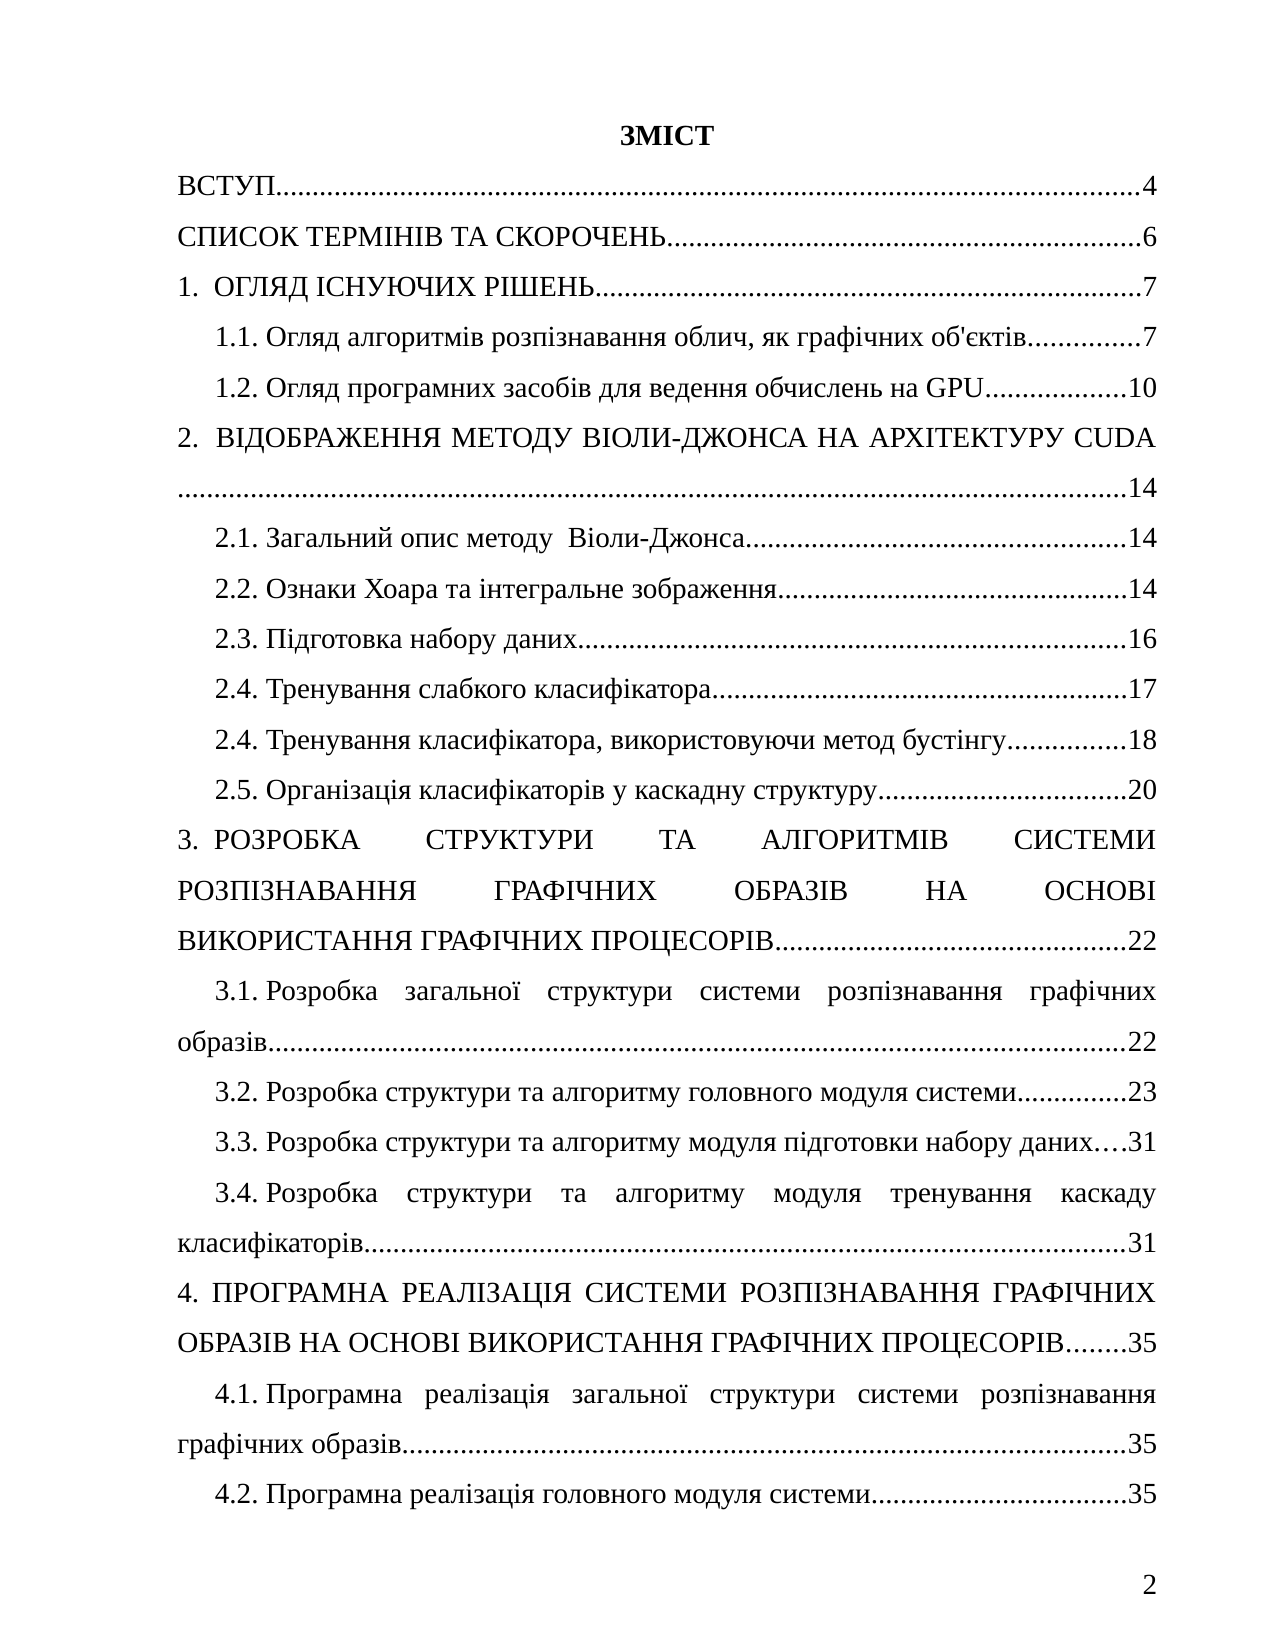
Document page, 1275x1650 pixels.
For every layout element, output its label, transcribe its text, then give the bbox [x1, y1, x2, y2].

text 2.4. Тренування слабкого класифікатора 17 [177, 672, 1157, 705]
text ВСТУП 4 [177, 168, 1157, 202]
subtitle ЗМІСТ [177, 118, 1157, 152]
text 2.3. Підготовка набору даних 16 [177, 621, 1157, 655]
text 3.1. Розробка загальної структури системи розпізнавання графічних образів 22 [177, 973, 1157, 1057]
text 3.2. Розробка структури та алгоритму головного модуля системи. 23 [177, 1074, 1157, 1108]
text 2.1. Загальний опис методу Віоли-Джонса 14 [177, 521, 1157, 554]
text 4.2. Програмна реалізація головного модуля системи 35 [177, 1477, 1157, 1510]
text 1.1. Огляд алгоритмів розпізнавання облич, як графічних об'єктів 7 [177, 319, 1157, 353]
text 1.2. Огляд програмних засобів для ведення обчислень на GPU 10 [177, 370, 1157, 403]
text 3.3. Розробка структури та алгоритму модуля підготовки набору даних 31 [177, 1124, 1157, 1158]
text 1. ОГЛЯД ІСНУЮЧИХ РІШЕНЬ 7 [177, 269, 1157, 303]
text 3. РОЗРОБКА СТРУКТУРИ ТА АЛГОРИТМІВ СИСТЕМИ РОЗПІЗНАВАННЯ ГРАФІЧНИХ ОБРАЗІВ НА ОСНОВІ ВИКОРИСТАННЯ ГРАФІЧНИХ ПРОЦЕСОРІВ 22 [177, 822, 1157, 957]
text 4. ПРОГРАМНА РЕАЛІЗАЦІЯ СИСТЕМИ РОЗПІЗНАВАННЯ ГРАФІЧНИХ ОБРАЗІВ НА ОСНОВІ ВИКОРИСТАННЯ ГРАФІЧНИХ ПРОЦЕСОРІВ 35 [177, 1275, 1157, 1359]
text 3.4. Розробка структури та алгоритму модуля тренування каскаду класифікаторів 31 [177, 1175, 1157, 1258]
text 2.2. Ознаки Хоара та інтегральне зображення 14 [177, 571, 1157, 604]
text 2. ВІДОБРАЖЕННЯ МЕТОДУ ВІОЛИ-ДЖОНСА НА АРХІТЕКТУРУ CUDA 14 [177, 420, 1157, 504]
text 4.1. Програмна реалізація загальної структури системи розпізнавання графічних образів 35 [177, 1376, 1157, 1460]
text 2.5. Організація класифікаторів у каскадну структуру 20 [177, 772, 1157, 806]
text 2.4. Тренування класифікатора, використовуючи метод бустінгу 18 [177, 722, 1157, 755]
text СПИСОК ТЕРМІНІВ ТА СКОРОЧЕНЬ 6 [177, 219, 1157, 252]
